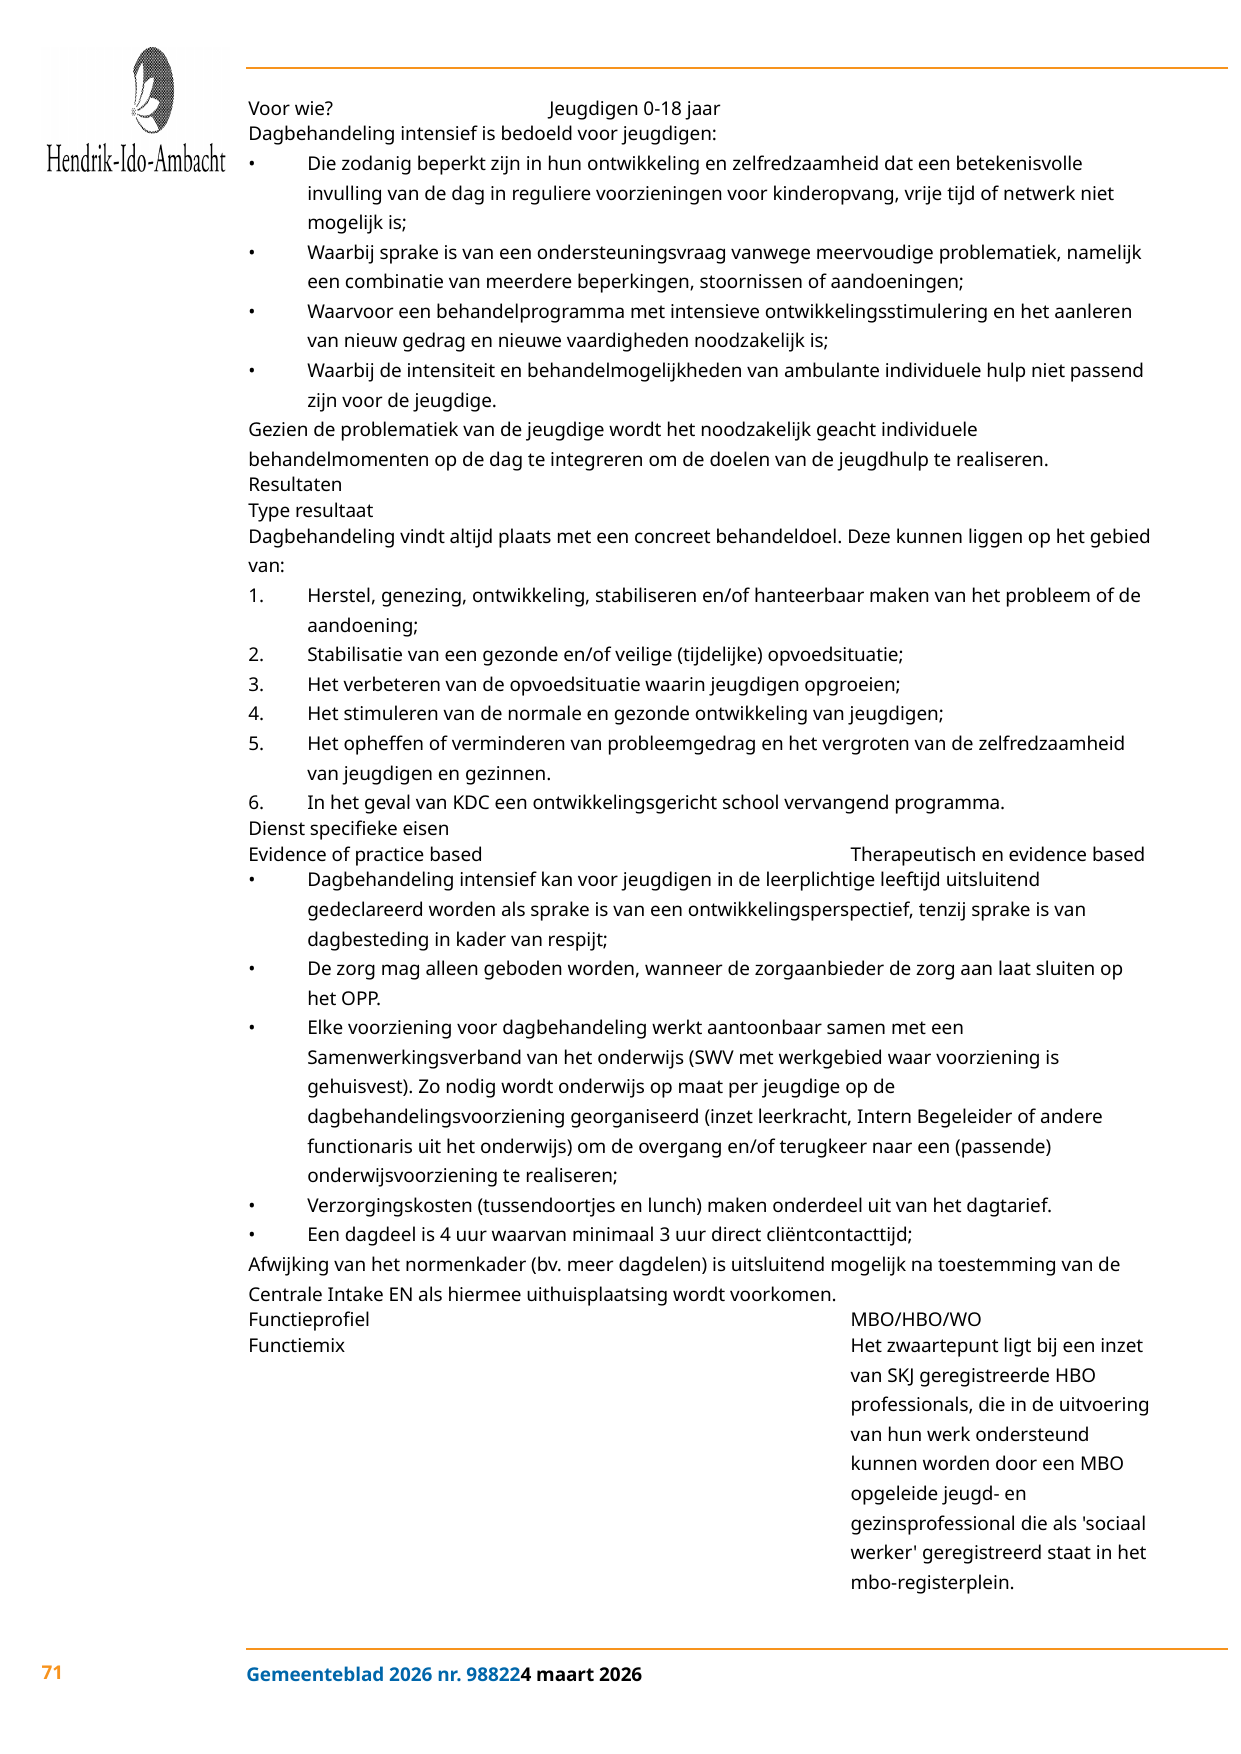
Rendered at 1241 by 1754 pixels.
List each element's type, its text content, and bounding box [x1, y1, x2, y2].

table_cell Therapeutisch en evidence based [850, 841, 1152, 867]
table_cell Evidence of practice based [248, 841, 850, 867]
table_cell Het zwaartepunt ligt bij een inzet van SKJ geregistreerde HBO professionals, die in de uitvoering van hun werk ondersteund kunnen worden door een MBO opgeleide jeugd- en gezinsprofessional die als 'sociaal werker' geregistreerd staat in het mbo-registerplein. [850, 1332, 1152, 1594]
table_cell MBO/HBO/WO [850, 1306, 1152, 1332]
table_cell Jeugdigen 0-18 jaar [549, 95, 1152, 121]
table_cell Resultaten [248, 472, 1152, 497]
table_cell Functiemix [248, 1332, 850, 1594]
table_cell Dagbehandeling intensief kan voor jeugdigen in de leerplichtige leeftijd uitsluitend gedeclareerd worden als sprake is van een ontwikkelingsperspectief, tenzij sprake is van dagbesteding in kader van respijt; De zorg mag alleen geboden worden, wanneer de zorgaanbieder de zorg aan laat sluiten op het OPP. Elke voorziening voor dagbehandeling werkt aantoonbaar samen met een Samenwerkingsverband van het onderwijs (SWV met werkgebied waar voorziening is gehuisvest). Zo nodig wordt onderwijs op maat per jeugdige op de dagbehandelingsvoorziening georganiseerd (inzet leerkracht, Intern Begeleider of andere functionaris uit het onderwijs) om de overgang en/of terugkeer naar een (passende) onderwijsvoorziening te realiseren; Verzorgingskosten (tussendoortjes en lunch) maken onderdeel uit van het dagtarief. Een dagdeel is 4 uur waarvan minimaal 3 uur direct cliëntcontacttijd; Afwijking van het normenkader (bv. meer dagdelen) is uitsluitend mogelijk na toestemming van de Centrale Intake EN als hiermee uithuisplaatsing wordt voorkomen. [248, 867, 1152, 1306]
picture [41, 47, 231, 172]
table_cell Functieprofiel [248, 1306, 850, 1332]
table_cell Voor wie? [248, 95, 549, 121]
table_cell Dagbehandeling vindt altijd plaats met een concreet behandeldoel. Deze kunnen liggen op het gebied van: Herstel, genezing, ontwikkeling, stabiliseren en/of hanteerbaar maken van het probleem of de aandoening; Stabilisatie van een gezonde en/of veilige (tijdelijke) opvoedsituatie; Het verbeteren van de opvoedsituatie waarin jeugdigen opgroeien; Het stimuleren van de normale en gezonde ontwikkeling van jeugdigen; Het opheffen of verminderen van probleemgedrag en het vergroten van de zelfredzaamheid van jeugdigen en gezinnen. In het geval van KDC een ontwikkelingsgericht school vervangend programma. [248, 523, 1152, 815]
table_cell Type resultaat [248, 498, 549, 523]
table_cell Dienst specifieke eisen [248, 815, 1152, 841]
table_cell [549, 498, 1152, 523]
table_cell Dagbehandeling intensief is bedoeld voor jeugdigen: Die zodanig beperkt zijn in hun ontwikkeling en zelfredzaamheid dat een betekenisvolle invulling van de dag in reguliere voorzieningen voor kinderopvang, vrije tijd of netwerk niet mogelijk is; Waarbij sprake is van een ondersteuningsvraag vanwege meervoudige problematiek, namelijk een combinatie van meerdere beperkingen, stoornissen of aandoeningen; Waarvoor een behandelprogramma met intensieve ontwikkelingsstimulering en het aanleren van nieuw gedrag en nieuwe vaardigheden noodzakelijk is; Waarbij de intensiteit en behandelmogelijkheden van ambulante individuele hulp niet passend zijn voor de jeugdige. Gezien de problematiek van de jeugdige wordt het noodzakelijk geacht individuele behandelmomenten op de dag te integreren om de doelen van de jeugdhulp te realiseren. [248, 121, 1152, 472]
